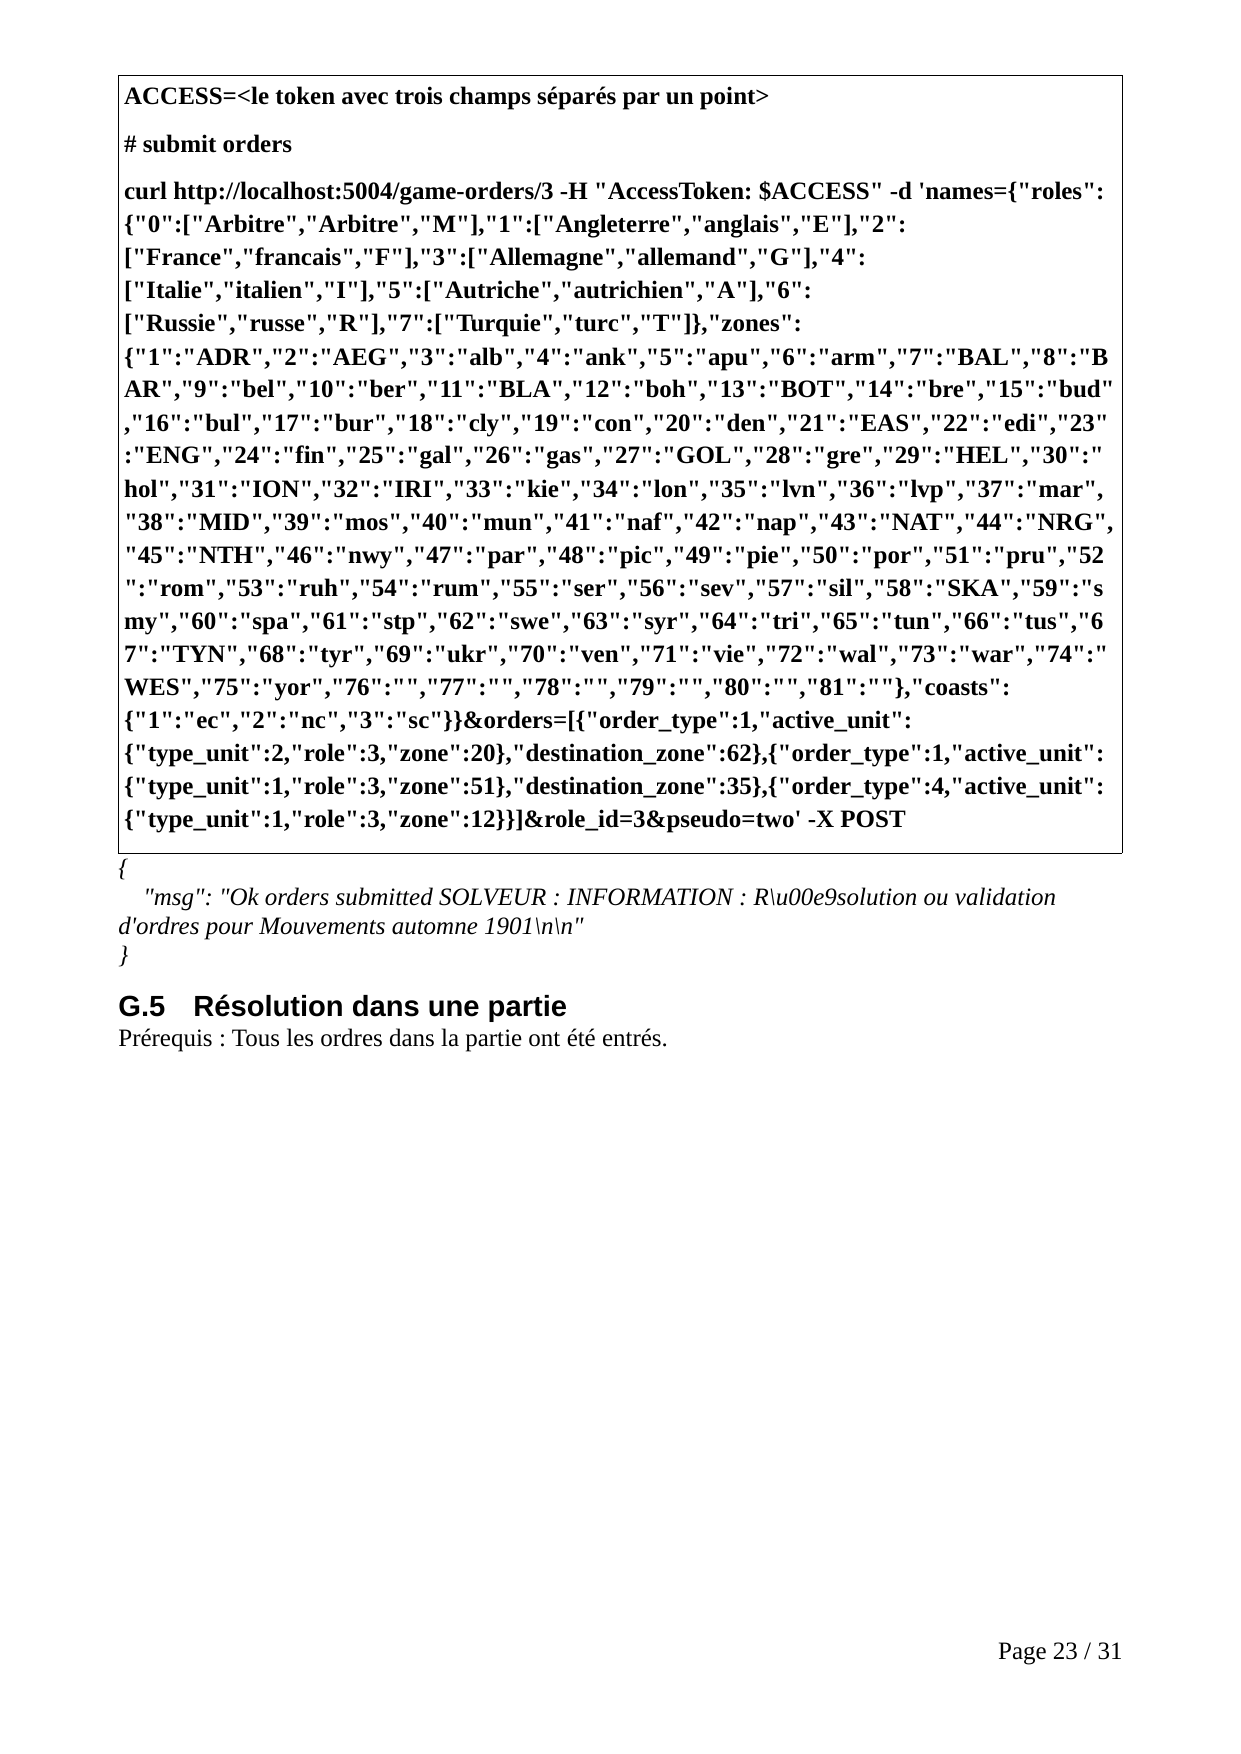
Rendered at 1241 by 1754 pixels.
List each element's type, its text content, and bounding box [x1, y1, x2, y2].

text } [118, 940, 1122, 968]
table_header ACCESS=<le token avec trois champs séparés par un point> # submit orders curl http://localhost:5004/game-orders/3 -H "AccessToken: $ACCESS" -d 'names={"roles":{"0":["Arbitre","Arbitre","M"],"1":["Angleterre","anglais","E"],"2":["France","francais","F"],"3":["Allemagne","allemand","G"],"4":["Italie","italien","I"],"5":["Autriche","autrichien","A"],"6":["Russie","russe","R"],"7":["Turquie","turc","T"]},"zones":{"1":"ADR","2":"AEG","3":"alb","4":"ank","5":"apu","6":"arm","7":"BAL","8":"BAR","9":"bel","10":"ber","11":"BLA","12":"boh","13":"BOT","14":"bre","15":"bud","16":"bul","17":"bur","18":"cly","19":"con","20":"den","21":"EAS","22":"edi","23":"ENG","24":"fin","25":"gal","26":"gas","27":"GOL","28":"gre","29":"HEL","30":"hol","31":"ION","32":"IRI","33":"kie","34":"lon","35":"lvn","36":"lvp","37":"mar","38":"MID","39":"mos","40":"mun","41":"naf","42":"nap","43":"NAT","44":"NRG","45":"NTH","46":"nwy","47":"par","48":"pic","49":"pie","50":"por","51":"pru","52":"rom","53":"ruh","54":"rum","55":"ser","56":"sev","57":"sil","58":"SKA","59":"smy","60":"spa","61":"stp","62":"swe","63":"syr","64":"tri","65":"tun","66":"tus","67":"TYN","68":"tyr","69":"ukr","70":"ven","71":"vie","72":"wal","73":"war","74":"WES","75":"yor","76":"","77":"","78":"","79":"","80":"","81":""},"coasts":{"1":"ec","2":"nc","3":"sc"}}&orders=[{"order_type":1,"active_unit":{"type_unit":2,"role":3,"zone":20},"destination_zone":62},{"order_type":1,"active_unit":{"type_unit":1,"role":3,"zone":51},"destination_zone":35},{"order_type":4,"active_unit":{"type_unit":1,"role":3,"zone":12}}]&role_id=3&pseudo=two' -X POST [119, 76, 1122, 853]
subtitle Résolution dans une partie [118, 989, 1122, 1023]
text Prérequis : Tous les ordres dans la partie ont été entrés. [118, 1023, 1122, 1052]
text "msg": "Ok orders submitted SOLVEUR : INFORMATION : R\u00e9solution ou validation d'ordres pour Mouvements automne 1901\n\n" [118, 882, 1122, 940]
text { [118, 854, 1122, 882]
